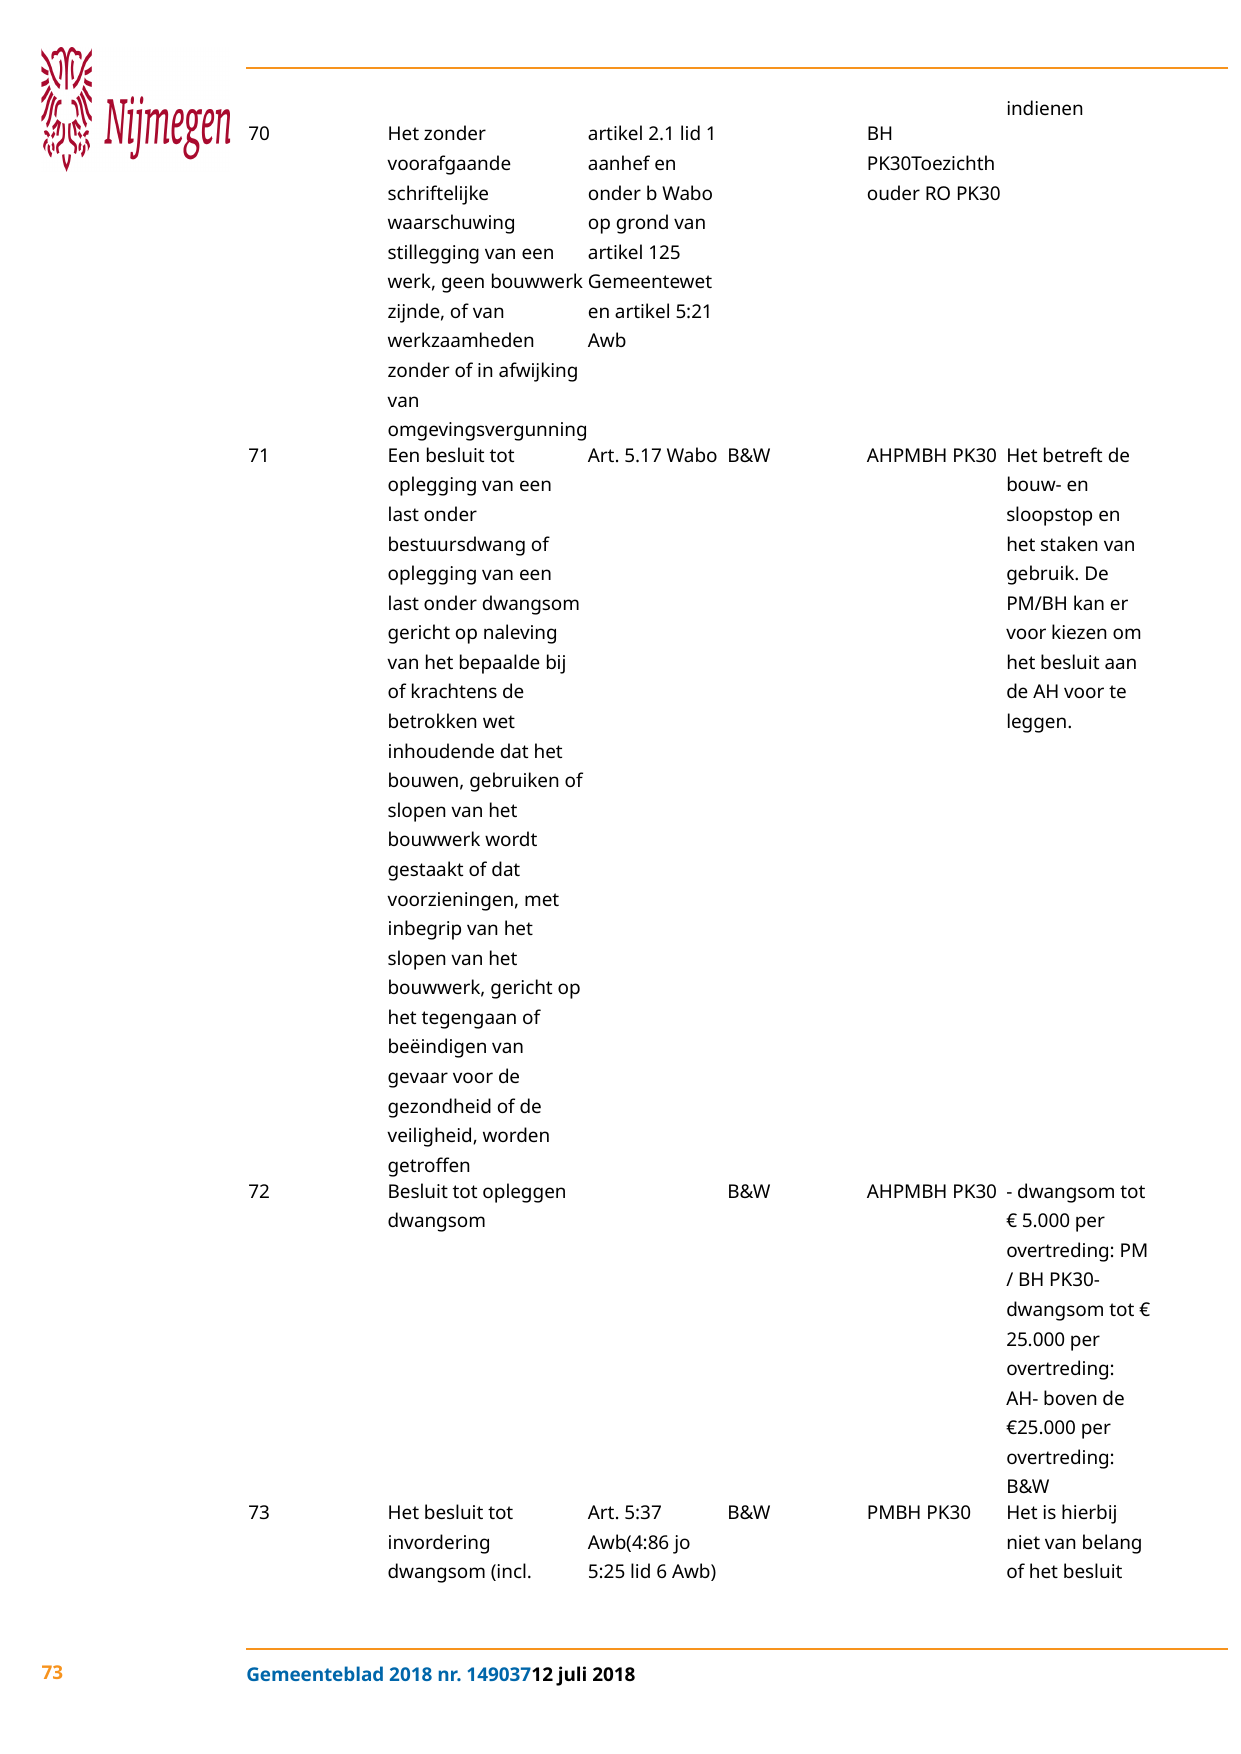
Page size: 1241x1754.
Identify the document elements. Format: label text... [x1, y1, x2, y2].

table_cell B&W [727, 1499, 867, 1584]
table_cell 70 [248, 121, 387, 442]
table_cell Art. 5.17 Wabo [588, 442, 727, 1178]
table_cell - dwangsom tot € 5.000 per overtreding: PM / BH PK30- dwangsom tot € 25.000 per overtreding: AH- boven de €25.000 per overtreding: B&W [1006, 1178, 1152, 1499]
table_cell 72 [248, 1178, 387, 1499]
table_cell artikel 2.1 lid 1 aanhef en onder b Wabo op grond van artikel 125 Gemeentewet en artikel 5:21 Awb [588, 121, 727, 442]
table_cell [588, 95, 727, 121]
table_cell BH PK30Toezichthouder RO PK30 [867, 121, 1006, 442]
table_cell Het zonder voorafgaande schriftelijke waarschuwing stillegging van een werk, geen bouwwerk zijnde, of van werkzaamheden zonder of in afwijking van omgevingsvergunning [388, 121, 588, 442]
table_cell [1006, 121, 1152, 442]
picture [41, 47, 231, 172]
table_cell Een besluit tot oplegging van een last onder bestuursdwang of oplegging van een last onder dwangsom gericht op naleving van het bepaalde bij of krachtens de betrokken wet inhoudende dat het bouwen, gebruiken of slopen van het bouwwerk wordt gestaakt of dat voorzieningen, met inbegrip van het slopen van het bouwwerk, gericht op het tegengaan of beëindigen van gevaar voor de gezondheid of de veiligheid, worden getroffen [388, 442, 588, 1178]
table_cell 71 [248, 442, 387, 1178]
table_cell PMBH PK30 [867, 1499, 1006, 1584]
table_cell [248, 95, 387, 121]
table_cell B&W [727, 442, 867, 1178]
table_cell AHPMBH PK30 [867, 1178, 1006, 1499]
table_cell Het is hierbij niet van belang of het besluit [1006, 1499, 1152, 1584]
table_cell 73 [248, 1499, 387, 1584]
table_cell Het betreft de bouw- en sloopstop en het staken van gebruik. De PM/BH kan er voor kiezen om het besluit aan de AH voor te leggen. [1006, 442, 1152, 1178]
table_cell Besluit tot opleggen dwangsom [388, 1178, 588, 1499]
table_cell [388, 95, 588, 121]
table_cell B&W [727, 1178, 867, 1499]
table_cell [727, 121, 867, 442]
table_cell [867, 95, 1006, 121]
table_cell Art. 5:37 Awb(4:86 jo 5:25 lid 6 Awb) [588, 1499, 727, 1584]
table_cell Het besluit tot invordering dwangsom (incl. [388, 1499, 588, 1584]
table_cell [588, 1178, 727, 1499]
table_cell [727, 95, 867, 121]
table_cell indienen [1006, 95, 1152, 121]
table_cell AHPMBH PK30 [867, 442, 1006, 1178]
